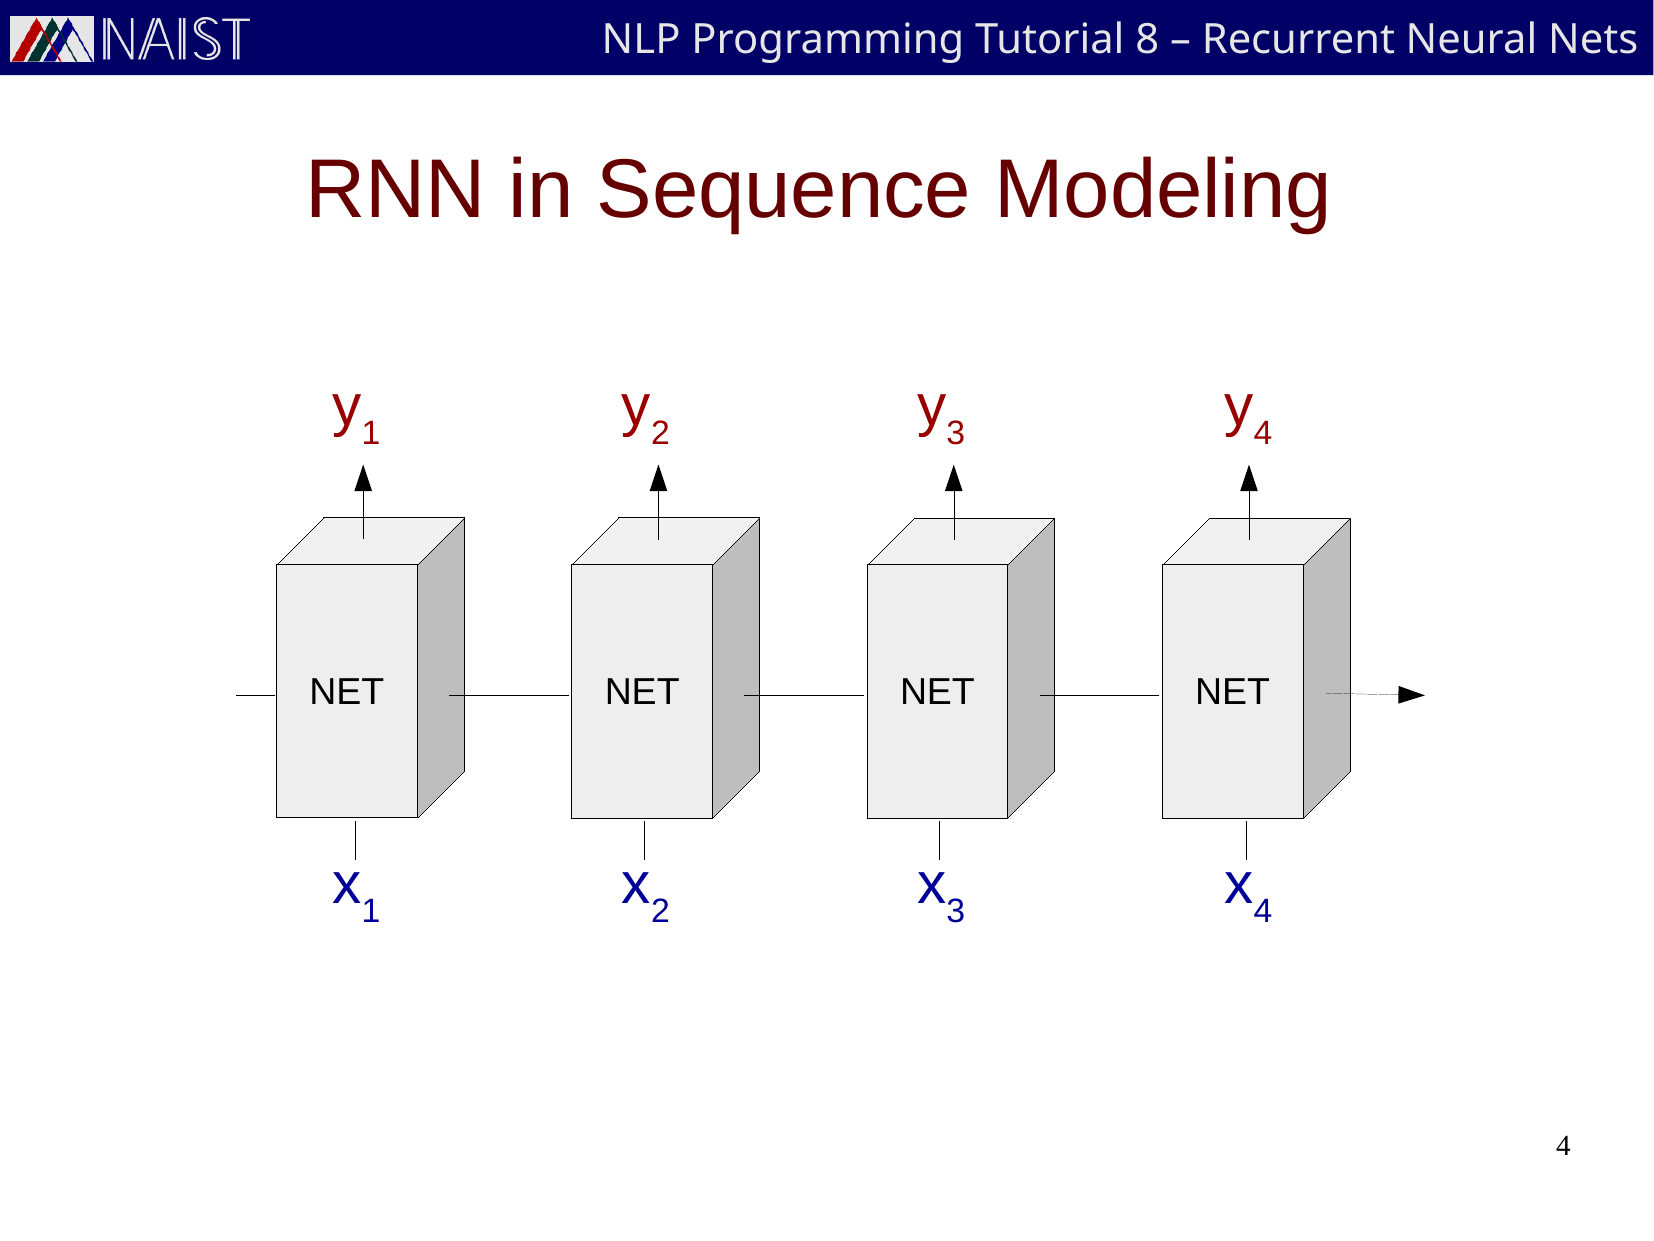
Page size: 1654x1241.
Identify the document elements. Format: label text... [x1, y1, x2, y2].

text_box y2 [607, 365, 685, 460]
text_box x4 [1209, 843, 1288, 938]
text_box x2 [607, 843, 685, 938]
text_box x1 [317, 843, 396, 938]
text_box y4 [1209, 365, 1288, 460]
text_box NET [867, 565, 1007, 819]
text_box NET [571, 565, 712, 819]
text_box x4 [867, 518, 1053, 565]
title RNN in Sequence Modeling [75, 92, 1564, 285]
text_box NET [1162, 565, 1303, 819]
text_box y3 [902, 365, 981, 460]
text_box x2 [276, 517, 464, 565]
text_box y1 [1162, 518, 1349, 565]
text_box x3 [571, 517, 759, 565]
picture [10, 16, 94, 62]
text_box NET [276, 565, 417, 818]
text_box y1 [317, 365, 396, 460]
picture [102, 17, 251, 60]
text_box x3 [902, 843, 981, 938]
